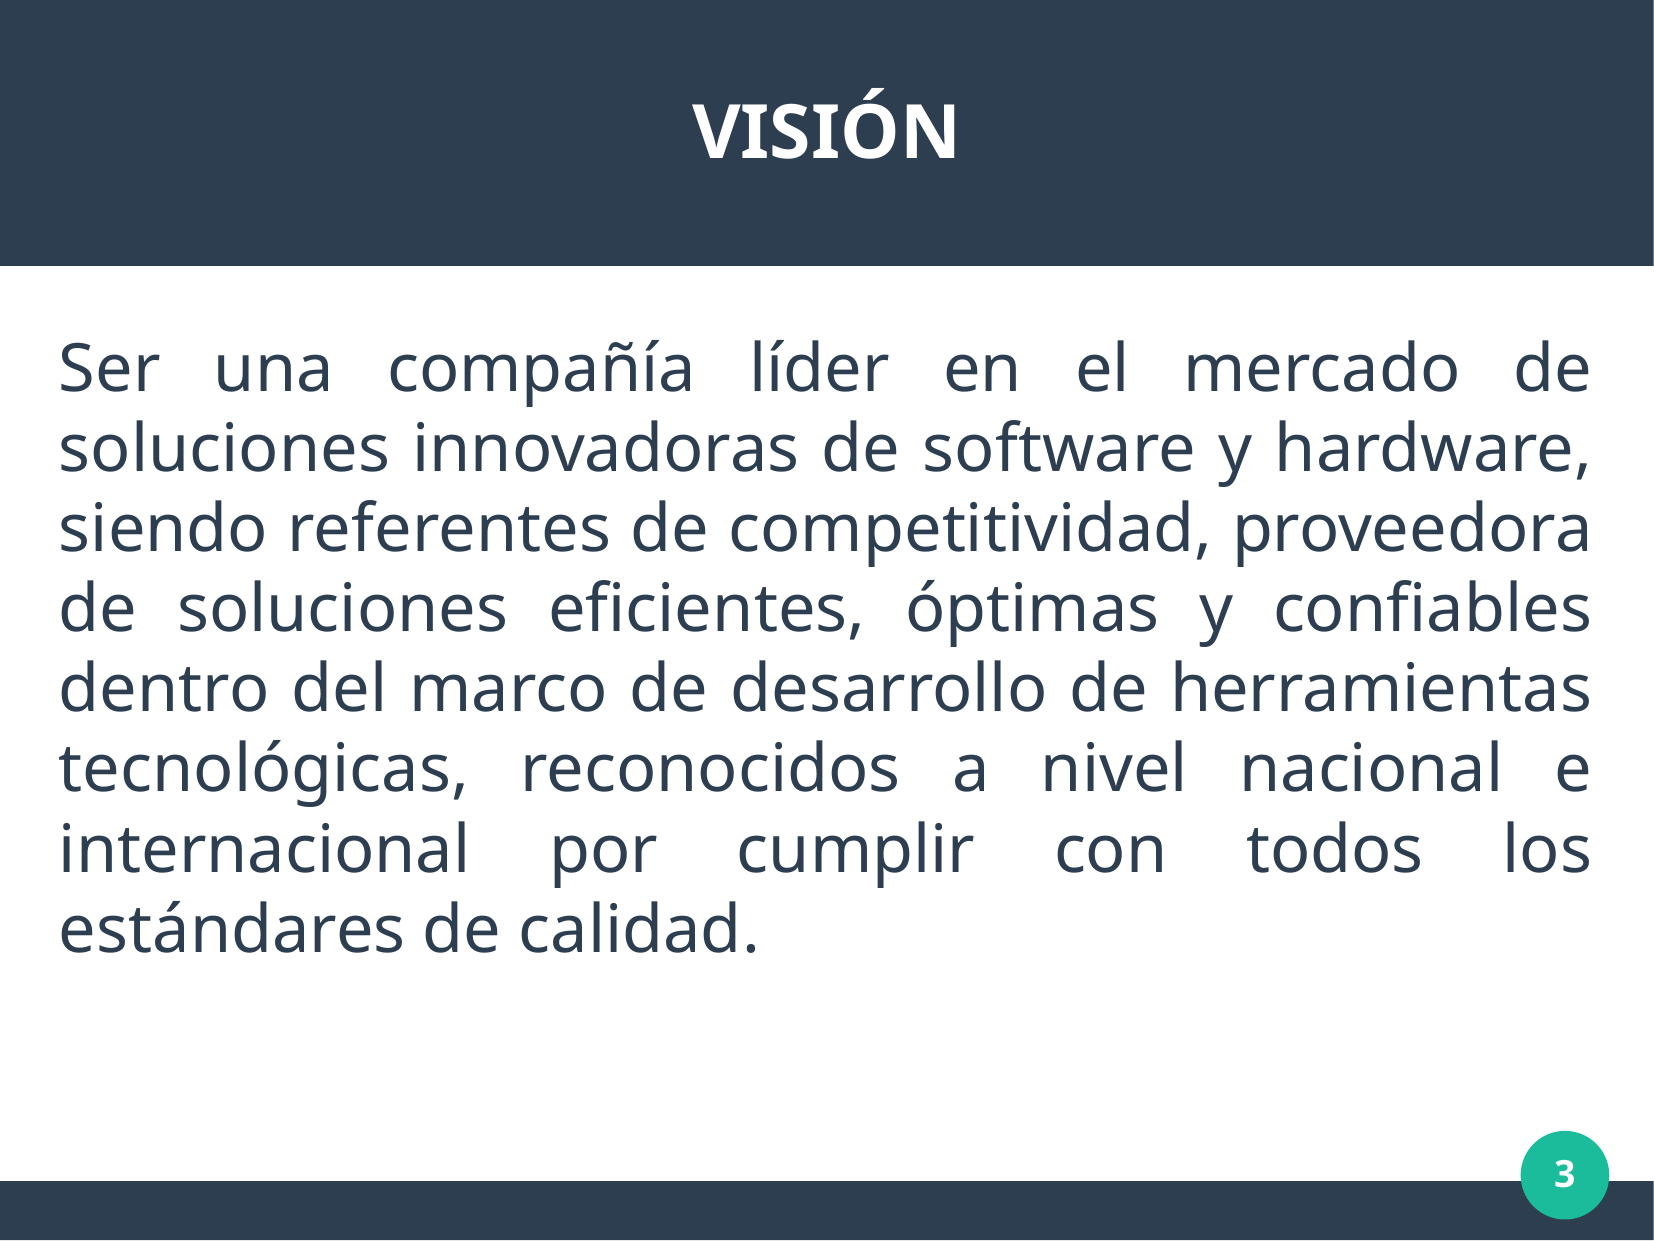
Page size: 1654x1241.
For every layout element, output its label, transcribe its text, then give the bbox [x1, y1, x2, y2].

title VISIÓN [59, 49, 1595, 207]
list Ser una compañía líder en el mercado de soluciones innovadoras de software y hardware, siendo referentes de competitividad, proveedora de soluciones eficientes, óptimas y confiables dentro del marco de desarrollo de herramientas tecnológicas, reconocidos a nivel nacional e internacional por cumplir con todos los estándares de calidad. [59, 324, 1595, 1152]
text_box [1505, 1116, 1625, 1235]
